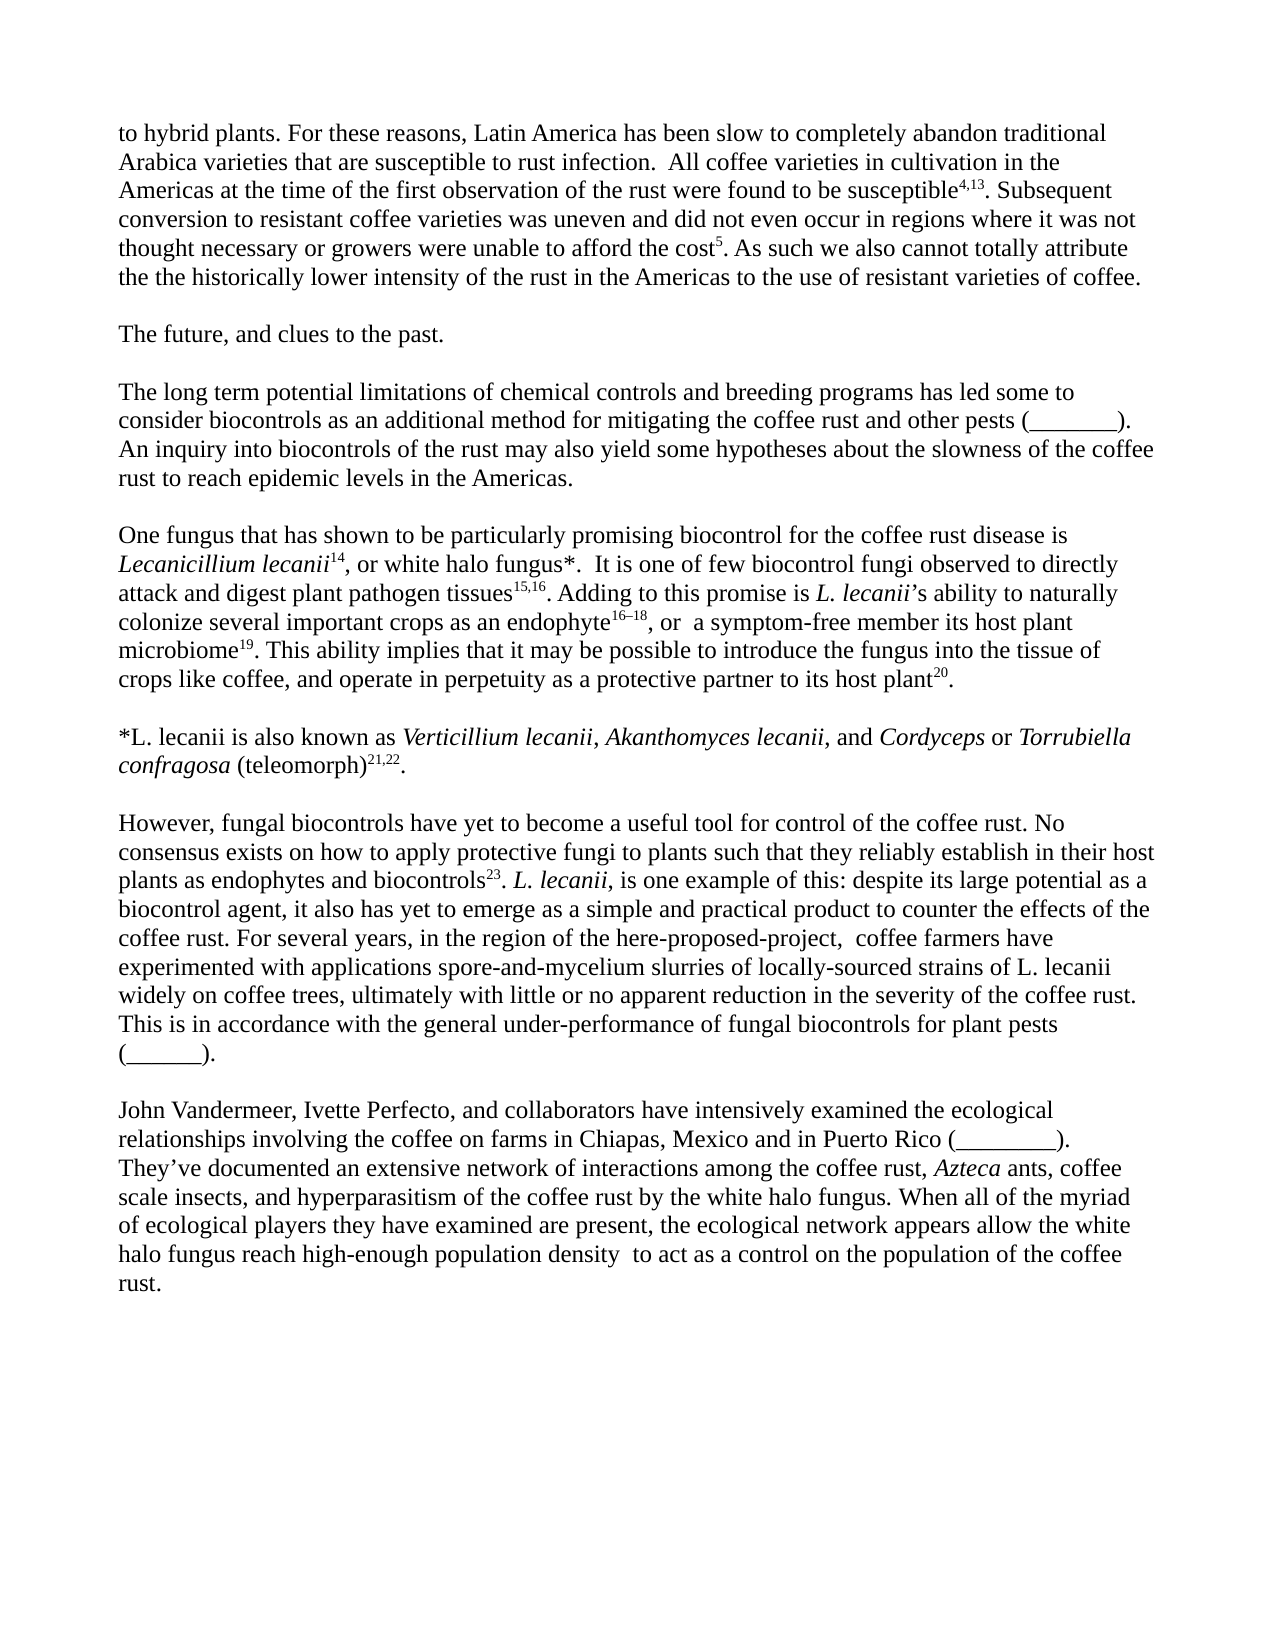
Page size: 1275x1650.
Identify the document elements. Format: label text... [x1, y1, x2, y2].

text However, fungal biocontrols have yet to become a useful tool for control of the coffee rust. No consensus exists on how to apply protective fungi to plants such that they reliably establish in their host plants as endophytes and biocontrols23. L. lecanii, is one example of this: despite its large potential as a biocontrol agent, it also has yet to emerge as a simple and practical product to counter the effects of the coffee rust. For several years, in the region of the here-proposed-project, coffee farmers have experimented with applications spore-and-mycelium slurries of locally-sourced strains of L. lecanii widely on coffee trees, ultimately with little or no apparent reduction in the severity of the coffee rust. This is in accordance with the general under-performance of fungal biocontrols for plant pests (______). [118, 808, 1157, 1067]
text The long term potential limitations of chemical controls and breeding programs has led some to consider biocontrols as an additional method for mitigating the coffee rust and other pests (_______). An inquiry into biocontrols of the rust may also yield some hypotheses about the slowness of the coffee rust to reach epidemic levels in the Americas. [118, 377, 1157, 492]
text to hybrid plants. For these reasons, Latin America has been slow to completely abandon traditional Arabica varieties that are susceptible to rust infection. All coffee varieties in cultivation in the Americas at the time of the first observation of the rust were found to be susceptible4,13. Subsequent conversion to resistant coffee varieties was uneven and did not even occur in regions where it was not thought necessary or growers were unable to afford the cost5. As such we also cannot totally attribute the the historically lower intensity of the rust in the Americas to the use of resistant varieties of coffee. [118, 118, 1157, 291]
text *L. lecanii is also known as Verticillium lecanii, Akanthomyces lecanii, and Cordyceps or Torrubiella confragosa (teleomorph)21,22. [118, 722, 1157, 779]
text One fungus that has shown to be particularly promising biocontrol for the coffee rust disease is Lecanicillium lecanii14, or white halo fungus*. It is one of few biocontrol fungi observed to directly attack and digest plant pathogen tissues15,16. Adding to this promise is L. lecanii’s ability to naturally colonize several important crops as an endophyte16–18, or a symptom-free member its host plant microbiome19. This ability implies that it may be possible to introduce the fungus into the tissue of crops like coffee, and operate in perpetuity as a protective partner to its host plant20. [118, 521, 1157, 693]
text John Vandermeer, Ivette Perfecto, and collaborators have intensively examined the ecological relationships involving the coffee on farms in Chiapas, Mexico and in Puerto Rico (________). They’ve documented an extensive network of interactions among the coffee rust, Azteca ants, coffee scale insects, and hyperparasitism of the coffee rust by the white halo fungus. When all of the myriad of ecological players they have examined are present, the ecological network appears allow the white halo fungus reach high-enough population density to act as a control on the population of the coffee rust. [118, 1096, 1157, 1297]
text The future, and clues to the past. [118, 319, 1157, 348]
